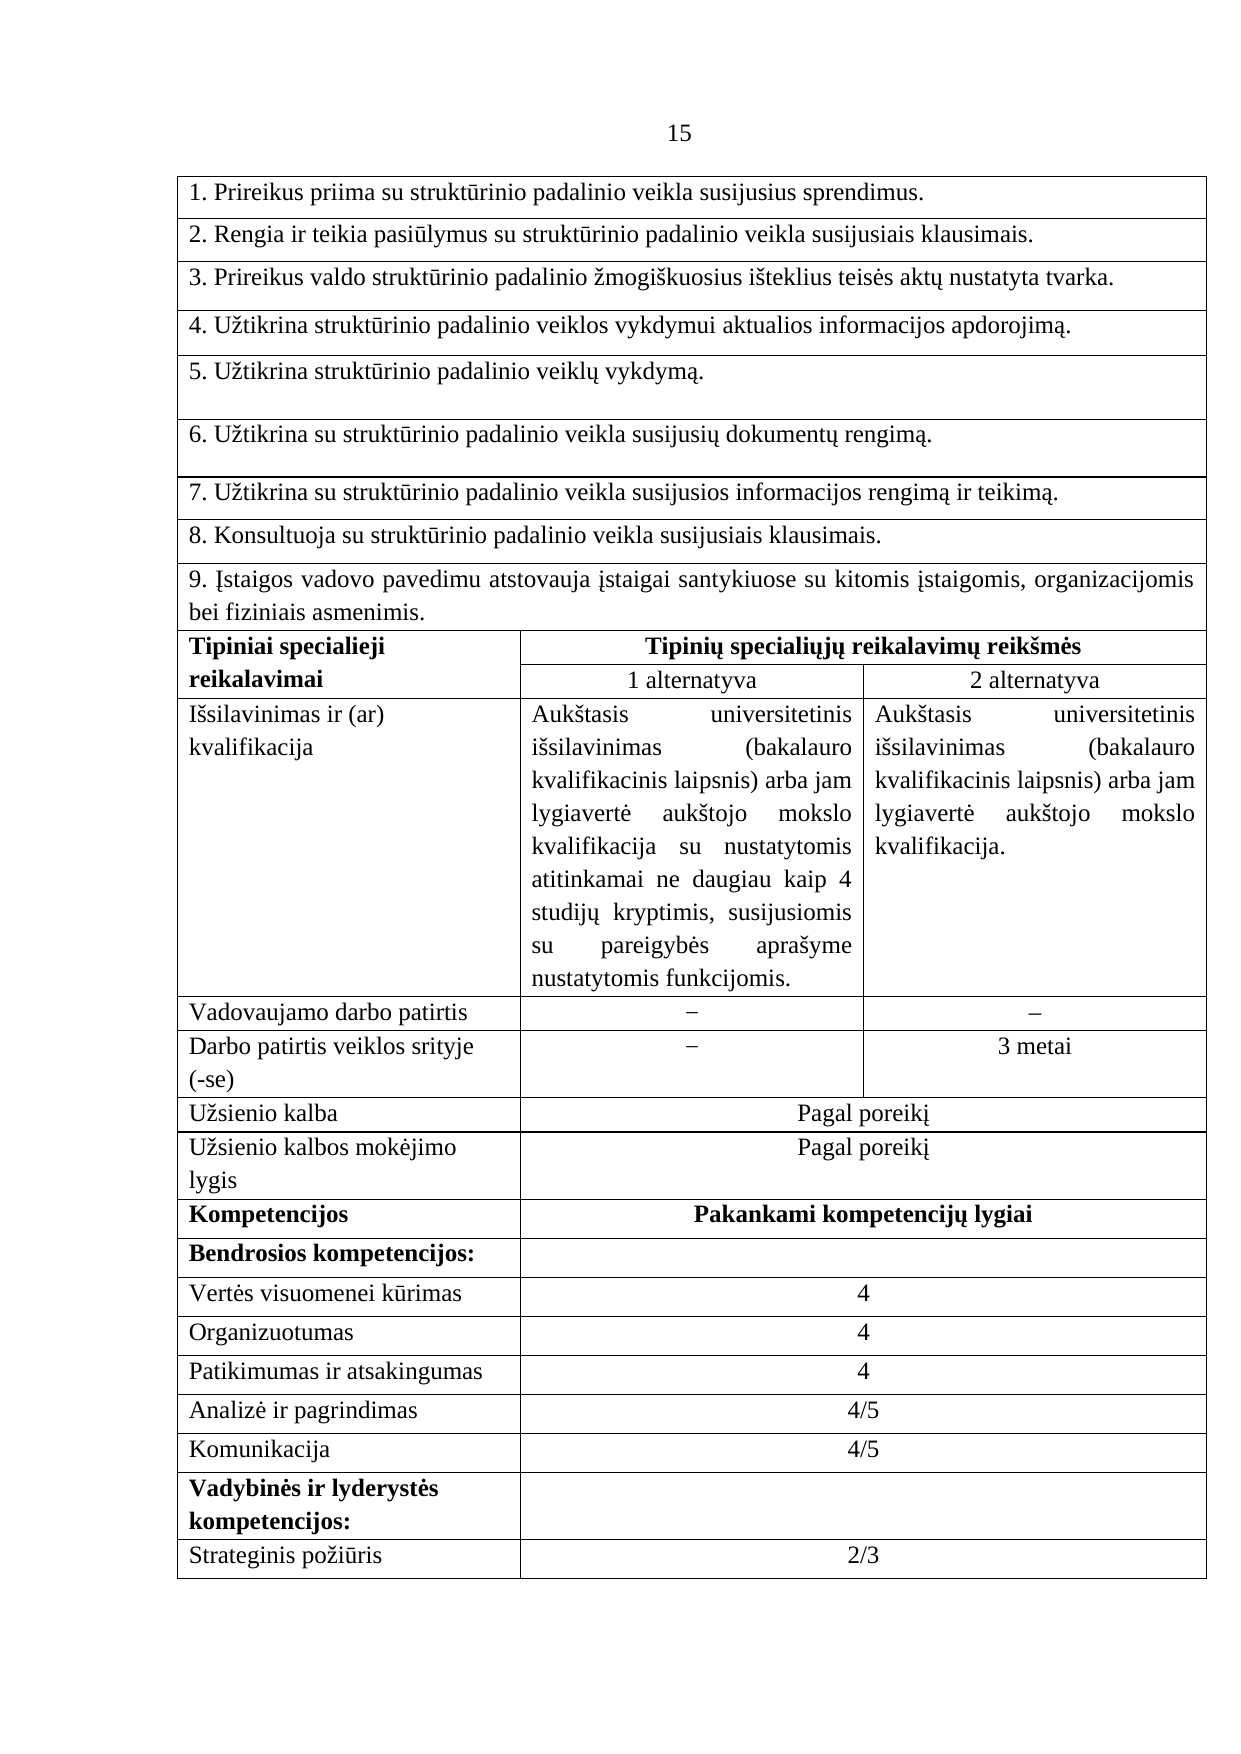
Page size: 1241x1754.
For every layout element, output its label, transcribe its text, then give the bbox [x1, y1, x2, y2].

table_cell Tipinių specialiųjų reikalavimų reikšmės [521, 631, 1206, 664]
table_cell 2. Rengia ir teikia pasiūlymus su struktūrinio padalinio veikla susijusiais klausimais. [178, 219, 1206, 261]
table_cell Pagal poreikį [521, 1133, 1206, 1198]
table_cell 6. Užtikrina su struktūrinio padalinio veikla susijusių dokumentų rengimą. [178, 420, 1206, 476]
table_cell Patikimumas ir atsakingumas [178, 1356, 520, 1394]
table_cell Tipiniai specialieji reikalavimai [178, 631, 520, 698]
table_cell 3 metai [864, 1031, 1206, 1097]
table_cell 3. Prireikus valdo struktūrinio padalinio žmogiškuosius išteklius teisės aktų nustatyta tvarka. [178, 262, 1206, 309]
table_cell 4/5 [521, 1395, 1206, 1433]
table_cell 8. Konsultuoja su struktūrinio padalinio veikla susijusiais klausimais. [178, 520, 1206, 563]
table_cell – [864, 997, 1206, 1030]
table_cell 7. Užtikrina su struktūrinio padalinio veikla susijusios informacijos rengimą ir teikimą. [178, 478, 1206, 519]
table_cell Vadovaujamo darbo patirtis [178, 997, 520, 1030]
table_cell Kompetencijos [178, 1200, 520, 1237]
table_cell [521, 1239, 1206, 1277]
table_cell 4 [521, 1278, 1206, 1316]
table_cell 4 [521, 1317, 1206, 1355]
table_cell Užsienio kalbos mokėjimo lygis [178, 1133, 520, 1198]
table_cell Organizuotumas [178, 1317, 520, 1355]
table_cell 9. Įstaigos vadovo pavedimu atstovauja įstaigai santykiuose su kitomis įstaigomis, organizacijomis bei fiziniais asmenimis. [178, 564, 1206, 630]
table_cell 4 [521, 1356, 1206, 1394]
table_cell 2 alternatyva [864, 665, 1206, 698]
table_cell Strateginis požiūris [178, 1540, 520, 1578]
table_cell 4. Užtikrina struktūrinio padalinio veiklos vykdymui aktualios informacijos apdorojimą. [178, 311, 1206, 355]
table_cell Vertės visuomenei kūrimas [178, 1278, 520, 1316]
table_cell Vadybinės ir lyderystės kompetencijos: [178, 1473, 520, 1539]
table_cell Aukštasis universitetinis išsilavinimas (bakalauro kvalifikacinis laipsnis) arba jam lygiavertė aukštojo mokslo kvalifikacija. [864, 699, 1206, 996]
table_cell Išsilavinimas ir (ar) kvalifikacija [178, 699, 520, 996]
table_cell 1 alternatyva [521, 665, 863, 698]
table_cell 5. Užtikrina struktūrinio padalinio veiklų vykdymą. [178, 356, 1206, 418]
table_cell Pakankami kompetencijų lygiai [521, 1200, 1206, 1237]
table_cell Darbo patirtis veiklos srityje (-se) [178, 1031, 520, 1097]
table_cell Aukštasis universitetinis išsilavinimas (bakalauro kvalifikacinis laipsnis) arba jam lygiavertė aukštojo mokslo kvalifikacija su nustatytomis atitinkamai ne daugiau kaip 4 studijų kryptimis, susijusiomis su pareigybės aprašyme nustatytomis funkcijomis. [521, 699, 863, 996]
table_cell 2/3 [521, 1540, 1206, 1578]
table_cell – [521, 997, 863, 1030]
table_cell [521, 1473, 1206, 1539]
table_cell Analizė ir pagrindimas [178, 1395, 520, 1433]
table_cell – [521, 1031, 863, 1097]
table_cell 1. Prireikus priima su struktūrinio padalinio veikla susijusius sprendimus. [178, 177, 1206, 218]
table_cell Pagal poreikį [521, 1098, 1206, 1131]
table_cell Bendrosios kompetencijos: [178, 1239, 520, 1277]
table_cell Komunikacija [178, 1434, 520, 1472]
table_cell Užsienio kalba [178, 1098, 520, 1131]
table_cell 4/5 [521, 1434, 1206, 1472]
